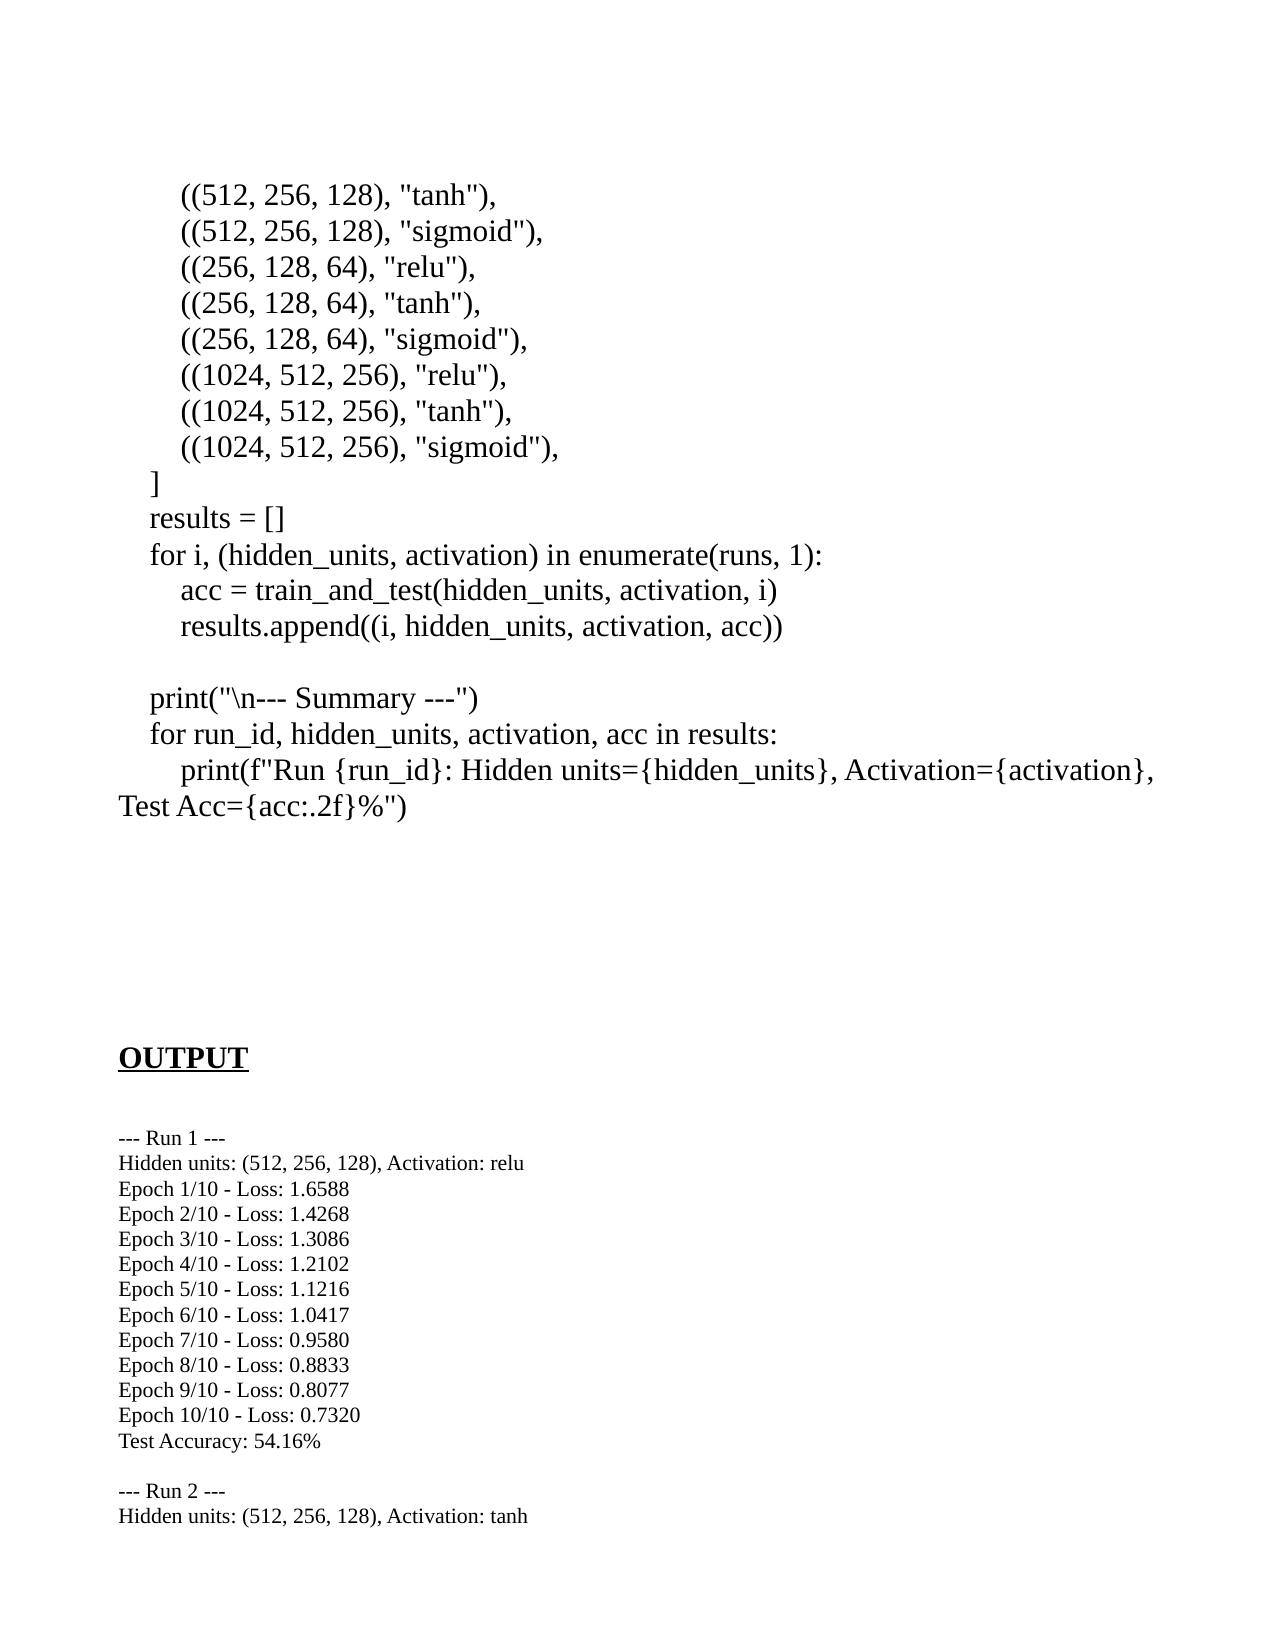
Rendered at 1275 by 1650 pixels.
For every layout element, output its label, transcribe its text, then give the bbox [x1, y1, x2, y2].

text Epoch 8/10 - Loss: 0.8833 [118, 1352, 1157, 1377]
text ((256, 128, 64), "relu"), [118, 248, 1157, 284]
text for run_id, hidden_units, activation, acc in results: [118, 715, 1157, 751]
text ((256, 128, 64), "tanh"), [118, 284, 1157, 320]
text for i, (hidden_units, activation) in enumerate(runs, 1): [118, 536, 1157, 572]
text Test Accuracy: 54.16% [118, 1428, 1157, 1453]
text Epoch 9/10 - Loss: 0.8077 [118, 1377, 1157, 1402]
text ((1024, 512, 256), "relu"), [118, 356, 1157, 392]
text Epoch 6/10 - Loss: 1.0417 [118, 1302, 1157, 1327]
text ((512, 256, 128), "tanh"), [118, 176, 1157, 212]
text Hidden units: (512, 256, 128), Activation: relu [118, 1150, 1157, 1176]
text ((1024, 512, 256), "sigmoid"), [118, 428, 1157, 464]
text acc = train_and_test(hidden_units, activation, i) [118, 572, 1157, 608]
text Epoch 4/10 - Loss: 1.2102 [118, 1251, 1157, 1276]
text ((512, 256, 128), "sigmoid"), [118, 212, 1157, 248]
text --- Run 2 --- [118, 1478, 1157, 1503]
text Epoch 10/10 - Loss: 0.7320 [118, 1402, 1157, 1428]
text ((1024, 512, 256), "tanh"), [118, 392, 1157, 428]
text Epoch 1/10 - Loss: 1.6588 [118, 1176, 1157, 1201]
text Hidden units: (512, 256, 128), Activation: tanh [118, 1503, 1157, 1528]
text ((256, 128, 64), "sigmoid"), [118, 320, 1157, 356]
text print("\n--- Summary ---") [118, 679, 1157, 715]
text results.append((i, hidden_units, activation, acc)) [118, 608, 1157, 643]
text Epoch 3/10 - Loss: 1.3086 [118, 1226, 1157, 1251]
text OUTPUT [118, 1039, 1157, 1075]
text ] [118, 464, 1157, 500]
text Epoch 7/10 - Loss: 0.9580 [118, 1327, 1157, 1352]
text results = [] [118, 500, 1157, 536]
text --- Run 1 --- [118, 1125, 1157, 1150]
text Epoch 5/10 - Loss: 1.1216 [118, 1276, 1157, 1302]
text Epoch 2/10 - Loss: 1.4268 [118, 1201, 1157, 1226]
text print(f"Run {run_id}: Hidden units={hidden_units}, Activation={activation}, Test Acc={acc:.2f}%") [118, 751, 1157, 823]
